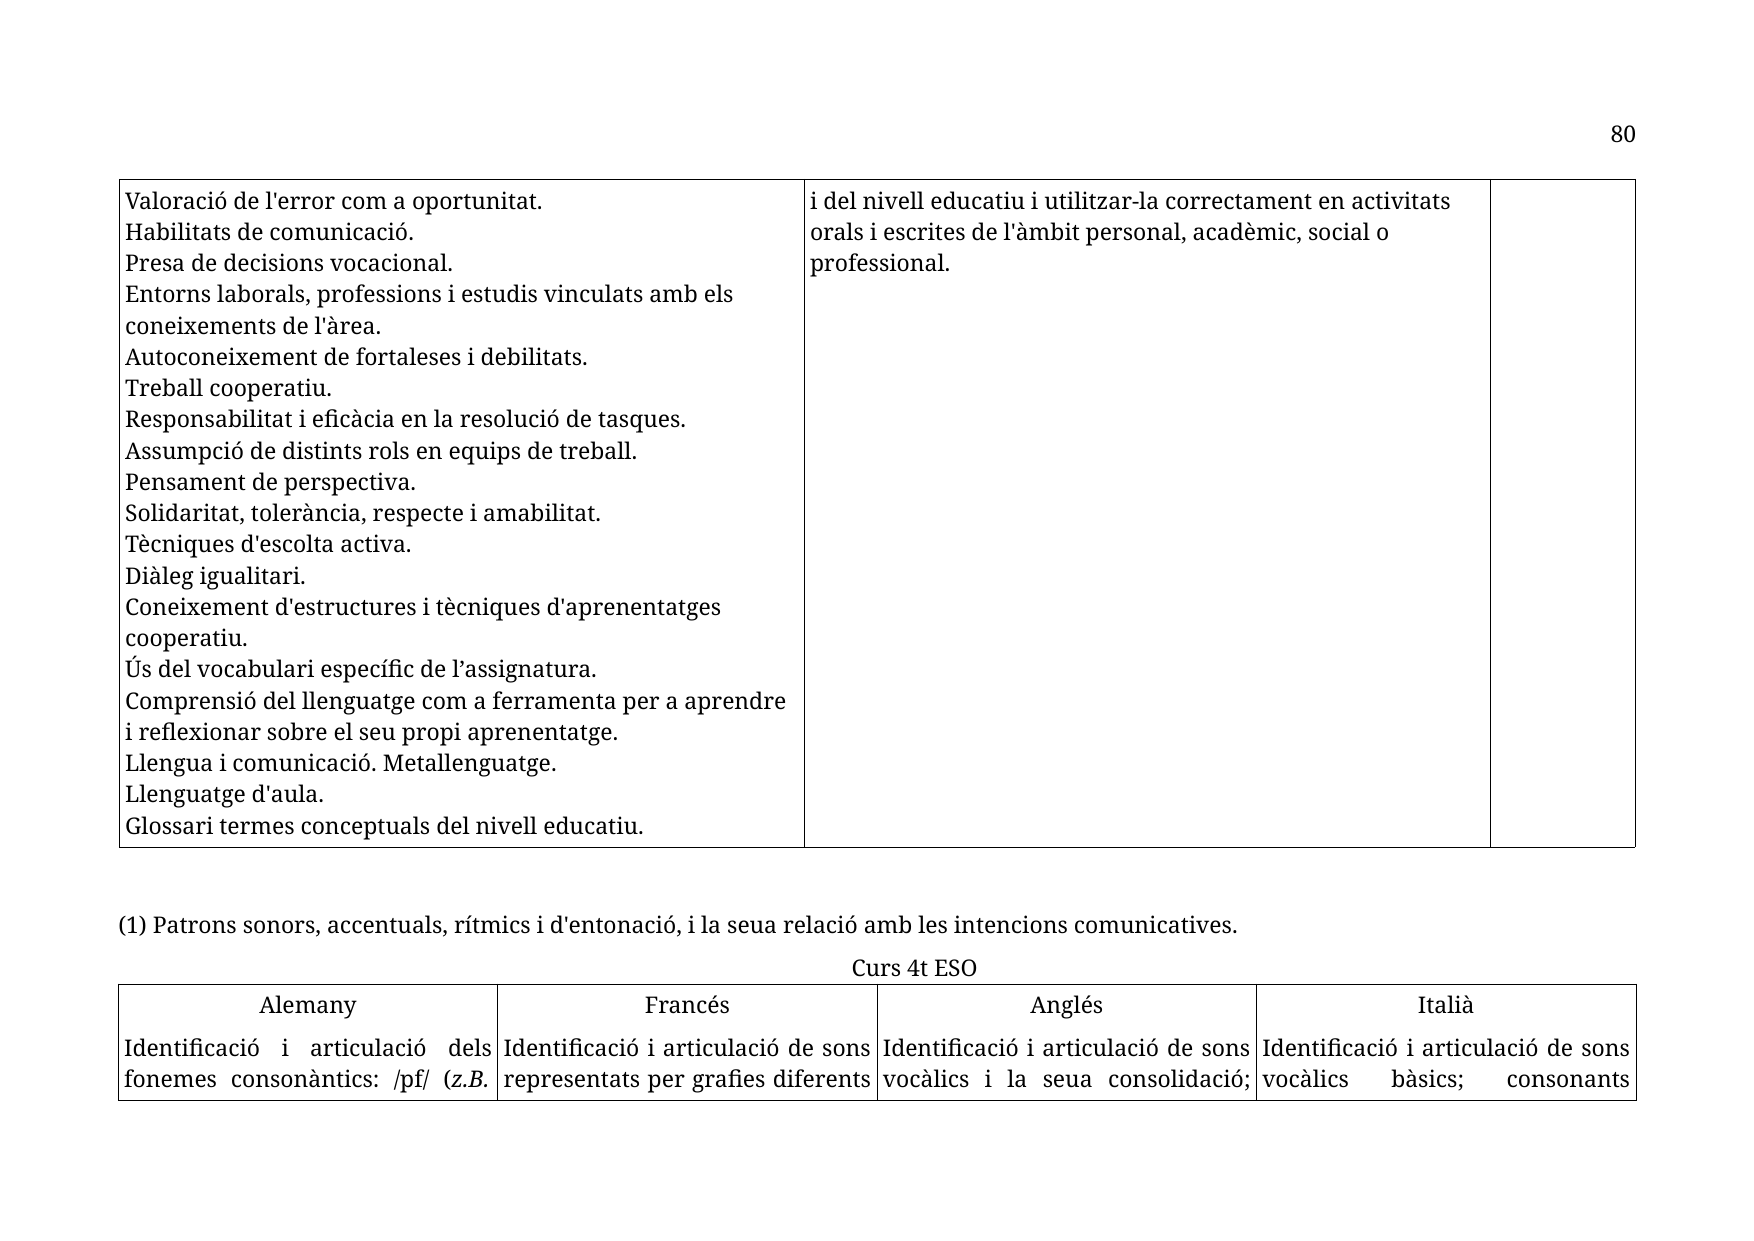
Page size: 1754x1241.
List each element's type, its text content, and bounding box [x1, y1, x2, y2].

table_cell Identificació i articulació dels fonemes consonàntics: /pf/ (z.B. [119, 1026, 497, 1100]
table_cell Valoració de l'error com a oportunitat. Habilitats de comunicació. Presa de decisions vocacional. Entorns laborals, professions i estudis vinculats amb els coneixements de l'àrea. Autoconeixement de fortaleses i debilitats. Treball cooperatiu. Responsabilitat i eficàcia en la resolució de tasques. Assumpció de distints rols en equips de treball. Pensament de perspectiva. Solidaritat, tolerància, respecte i amabilitat. Tècniques d'escolta activa. Diàleg igualitari. Coneixement d'estructures i tècniques d'aprenentatges cooperatiu. Ús del vocabulari específic de l’assignatura. Comprensió del llenguatge com a ferramenta per a aprendre i reflexionar sobre el seu propi aprenentatge. Llengua i comunicació. Metallenguatge. Llenguatge d'aula. Glossari termes conceptuals del nivell educatiu. [120, 180, 804, 847]
table_cell [1491, 180, 1635, 847]
table_header Alemany [119, 985, 497, 1026]
table_cell Identificació i articulació de sons vocàlics bàsics; consonants [1257, 1026, 1636, 1100]
table_cell Identificació i articulació de sons representats per grafies diferents [498, 1026, 877, 1100]
table_header Italià [1257, 985, 1636, 1026]
table_cell i del nivell educatiu i utilitzar-la correctament en activitats orals i escrites de l'àmbit personal, acadèmic, social o professional. [805, 180, 1490, 847]
table_cell Identificació i articulació de sons vocàlics i la seua consolidació; [878, 1026, 1256, 1100]
text Curs 4t ESO [193, 952, 1636, 983]
text (1) Patrons sonors, accentuals, rítmics i d'entonació, i la seua relació amb les intencions comunicatives. [118, 909, 1636, 941]
table_header Anglés [878, 985, 1256, 1026]
table_header Francés [498, 985, 877, 1026]
